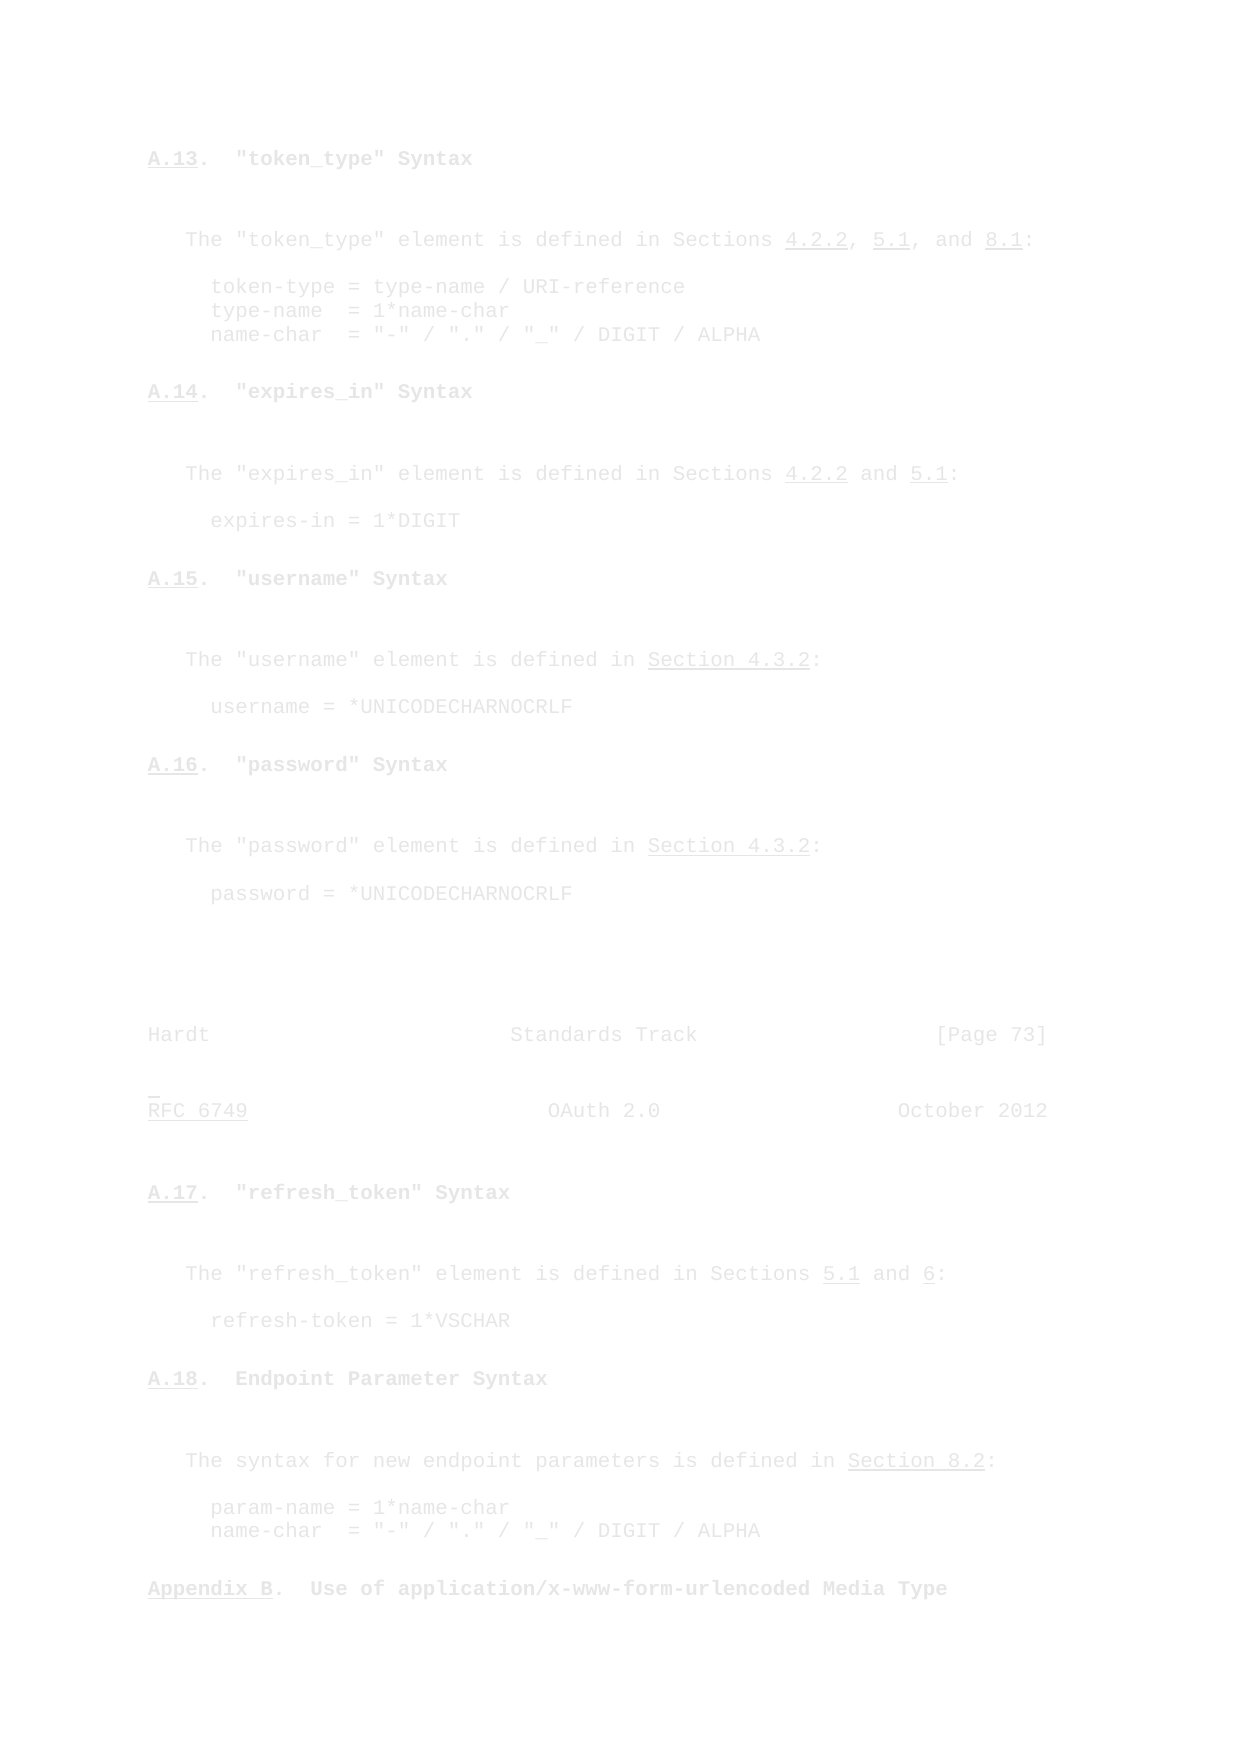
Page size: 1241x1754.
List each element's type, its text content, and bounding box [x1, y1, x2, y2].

text A.14. "expires_in" Syntax [148, 381, 1093, 405]
text token-type = type-name / URI-reference [148, 276, 1093, 300]
text refresh-token = 1*VSCHAR [148, 1311, 1093, 1334]
text The "username" element is defined in Section 4.3.2: [148, 649, 1093, 673]
text Appendix B. Use of application/x-www-form-urlencoded Media Type [148, 1578, 1093, 1602]
text name-char = "-" / "." / "_" / DIGIT / ALPHA [148, 323, 1093, 347]
text username = *UNICODECHARNOCRLF [148, 696, 1093, 720]
text password = *UNICODECHARNOCRLF [148, 883, 1093, 906]
text expires-in = 1*DIGIT [148, 510, 1093, 533]
text param-name = 1*name-char [148, 1497, 1093, 1521]
text The "expires_in" element is defined in Sections 4.2.2 and 5.1: [148, 463, 1093, 486]
text A.17. "refresh_token" Syntax [148, 1182, 1093, 1206]
text The "refresh_token" element is defined in Sections 5.1 and 6: [148, 1263, 1093, 1287]
text A.13. "token_type" Syntax [148, 148, 1093, 171]
text Hardt Standards Track [Page 73] [148, 1024, 1093, 1048]
text name-char = "-" / "." / "_" / DIGIT / ALPHA [148, 1521, 1093, 1544]
text The "token_type" element is defined in Sections 4.2.2, 5.1, and 8.1: [148, 229, 1093, 253]
text A.16. "password" Syntax [148, 754, 1093, 778]
text type-name = 1*name-char [148, 300, 1093, 323]
text The syntax for new endpoint parameters is defined in Section 8.2: [148, 1449, 1093, 1473]
text RFC 6749 OAuth 2.0 October 2012 [148, 1101, 1093, 1124]
text The "password" element is defined in Section 4.3.2: [148, 835, 1093, 859]
text A.18. Endpoint Parameter Syntax [148, 1368, 1093, 1392]
text A.15. "username" Syntax [148, 568, 1093, 591]
